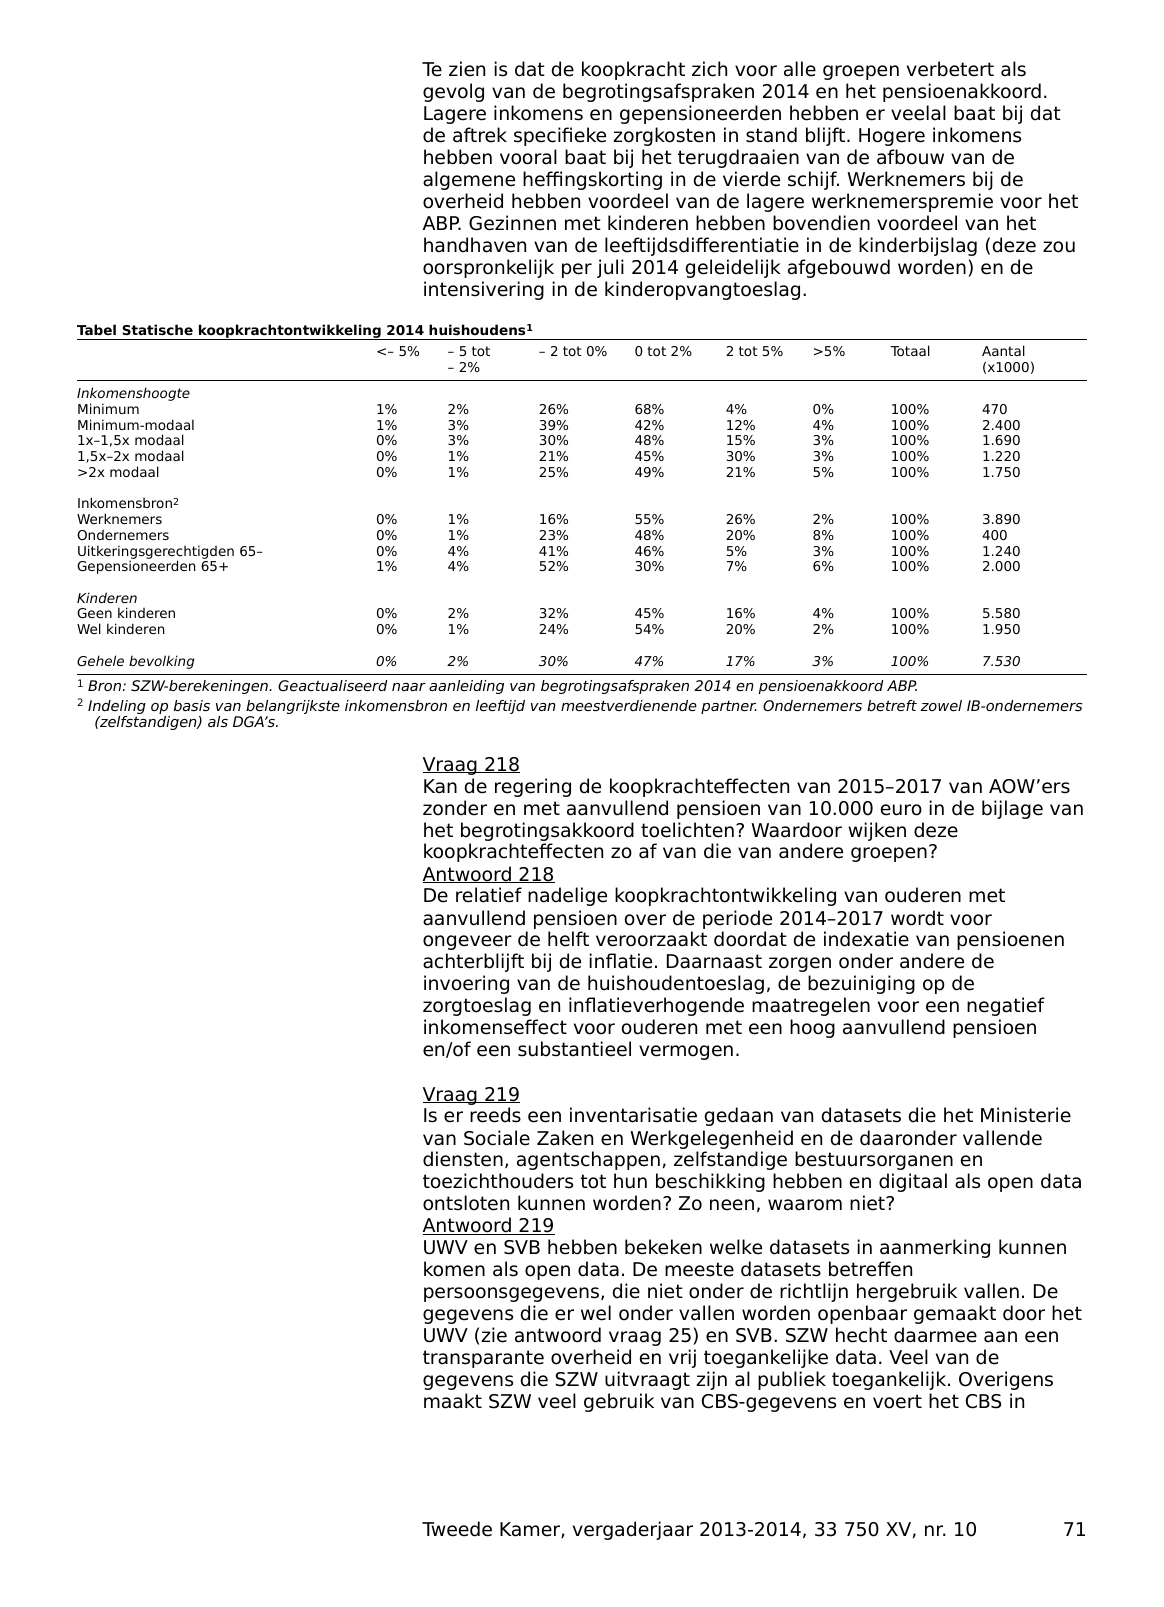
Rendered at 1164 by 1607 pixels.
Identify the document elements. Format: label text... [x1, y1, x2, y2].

text UWV en SVB hebben bekeken welke datasets in aanmerking kunnen komen als open data. De meeste datasets betreffen persoonsgegevens, die niet onder de richtlijn hergebruik vallen. De gegevens die er wel onder vallen worden openbaar gemaakt door het UWV (zie antwoord vraag 25) en SVB. SZW hecht daarmee aan een transparante overheid en vrij toegankelijke data. Veel van de gegevens die SZW uitvraagt zijn al publiek toegankelijk. Overigens maakt SZW veel gebruik van CBS-gegevens en voert het CBS in [422, 1237, 1087, 1413]
table_cell [370, 496, 442, 512]
table_cell [628, 591, 719, 606]
table_cell 100% [885, 528, 976, 543]
table_cell [806, 591, 884, 606]
table_cell 0% [370, 654, 442, 674]
table_cell Gehele bevolking [77, 654, 370, 674]
table_cell Wel kinderen [77, 622, 370, 638]
text Vraag 219 [422, 1083, 1087, 1105]
table_cell 2.000 [976, 559, 1087, 575]
table_cell [720, 591, 806, 606]
table_cell 6% [806, 559, 884, 575]
table_cell [885, 381, 976, 402]
table_cell 55% [628, 512, 719, 528]
table_cell 7.530 [976, 654, 1087, 674]
table_cell [720, 638, 806, 653]
table_cell [442, 381, 533, 402]
table_cell 1% [442, 449, 533, 465]
table_cell Werknemers [77, 512, 370, 528]
table_cell 7% [720, 559, 806, 575]
table_cell 48% [628, 528, 719, 543]
table_cell 2% [442, 402, 533, 417]
table_cell 26% [533, 402, 628, 417]
table_cell 16% [533, 512, 628, 528]
table_cell [628, 480, 719, 496]
table_cell 3% [806, 449, 884, 465]
table_cell 1% [370, 559, 442, 575]
table_cell Totaal [885, 340, 976, 380]
table_cell 23% [533, 528, 628, 543]
table_cell [976, 591, 1087, 606]
table_cell [628, 638, 719, 653]
table_cell 21% [720, 465, 806, 480]
table_cell [442, 575, 533, 591]
table_cell 100% [885, 402, 976, 417]
table_cell 45% [628, 606, 719, 622]
text Kan de regering de koopkrachteffecten van 2015–2017 van AOW’ers zonder en met aanvullend pensioen van 10.000 euro in de bijlage van het begrotingsakkoord toelichten? Waardoor wijken deze koopkrachteffecten zo af van die van andere groepen? [422, 776, 1087, 863]
table_cell 8% [806, 528, 884, 543]
table_cell 100% [885, 418, 976, 433]
table_cell 2.400 [976, 418, 1087, 433]
table_cell 17% [720, 654, 806, 674]
table_cell 24% [533, 622, 628, 638]
table_cell 3.890 [976, 512, 1087, 528]
table_cell 1,5x–2x modaal [77, 449, 370, 465]
table_cell [976, 496, 1087, 512]
table_cell 4% [442, 543, 533, 559]
table_cell Geen kinderen [77, 606, 370, 622]
table_cell 20% [720, 528, 806, 543]
table_cell 1% [442, 512, 533, 528]
table_cell 0% [370, 622, 442, 638]
text Vraag 218 [422, 753, 1087, 776]
table_cell 1.240 [976, 543, 1087, 559]
table_cell 0% [370, 449, 442, 465]
table_cell <– 5% [370, 340, 442, 380]
table_cell 15% [720, 433, 806, 449]
table_cell 47% [628, 654, 719, 674]
text Antwoord 219 [422, 1215, 1087, 1237]
table_cell [370, 575, 442, 591]
table_cell [442, 496, 533, 512]
table_cell – 5 tot – 2% [442, 340, 533, 380]
table_cell 5.580 [976, 606, 1087, 622]
table_cell 1.950 [976, 622, 1087, 638]
table_cell [370, 591, 442, 606]
table_cell 1% [442, 465, 533, 480]
table_cell [370, 381, 442, 402]
table_cell [77, 340, 370, 380]
table_cell 1% [370, 402, 442, 417]
table_cell [533, 591, 628, 606]
table_cell [720, 381, 806, 402]
table_cell 100% [885, 559, 976, 575]
table_cell [533, 575, 628, 591]
table_header Tabel Statische koopkrachtontwikkeling 2014 huishoudens1 [77, 323, 1087, 338]
table_cell 2% [442, 654, 533, 674]
table_cell 1.220 [976, 449, 1087, 465]
table_cell [976, 638, 1087, 653]
table_cell [885, 496, 976, 512]
table_cell [442, 591, 533, 606]
table_cell [628, 381, 719, 402]
table_cell [976, 480, 1087, 496]
table_cell 1% [442, 622, 533, 638]
table_cell Aantal (x1000) [976, 340, 1087, 380]
table_cell 1 Bron: SZW-berekeningen. Geactualiseerd naar aanleiding van begrotingsafspraken 2014 en pensioenakkoord ABP. 2 Indeling op basis van belangrijkste inkomensbron en leeftijd van meestverdienende partner. Ondernemers betreft zowel IB-ondernemers (zelfstandigen) als DGA’s. [77, 675, 1087, 731]
table_cell 0 tot 2% [628, 340, 719, 380]
table_cell [720, 575, 806, 591]
table_cell 1% [370, 418, 442, 433]
table_cell 3% [806, 433, 884, 449]
table_cell 4% [806, 418, 884, 433]
table_cell 21% [533, 449, 628, 465]
table_cell 3% [442, 433, 533, 449]
table_cell Uitkeringsgerechtigden 65– [77, 543, 370, 559]
table_cell [77, 575, 370, 591]
table_cell 3% [806, 543, 884, 559]
table_cell 39% [533, 418, 628, 433]
table_cell [806, 575, 884, 591]
table_cell 1.750 [976, 465, 1087, 480]
table_cell 16% [720, 606, 806, 622]
table_cell 0% [370, 528, 442, 543]
table_cell 12% [720, 418, 806, 433]
table_cell 2% [806, 512, 884, 528]
table_cell 0% [370, 465, 442, 480]
table_cell >5% [806, 340, 884, 380]
table_cell 20% [720, 622, 806, 638]
table_cell 42% [628, 418, 719, 433]
table_cell Inkomensbron2 [77, 496, 370, 512]
table_cell 52% [533, 559, 628, 575]
table_cell [533, 638, 628, 653]
table_cell [77, 638, 370, 653]
table_cell 48% [628, 433, 719, 449]
table_cell 25% [533, 465, 628, 480]
text Antwoord 218 [422, 863, 1087, 885]
table_cell 470 [976, 402, 1087, 417]
table_cell 0% [370, 606, 442, 622]
text De relatief nadelige koopkrachtontwikkeling van ouderen met aanvullend pensioen over de periode 2014–2017 wordt voor ongeveer de helft veroorzaakt doordat de indexatie van pensioenen achterblijft bij de inflatie. Daarnaast zorgen onder andere de invoering van de huishoudentoeslag, de bezuiniging op de zorgtoeslag en inflatieverhogende maatregelen voor een negatief inkomenseffect voor ouderen met een hoog aanvullend pensioen en/of een substantieel vermogen. [422, 885, 1087, 1061]
table_cell [442, 480, 533, 496]
table_cell 30% [628, 559, 719, 575]
table_cell 5% [806, 465, 884, 480]
table_cell [533, 480, 628, 496]
table_cell 4% [720, 402, 806, 417]
text Is er reeds een inventarisatie gedaan van datasets die het Ministerie van Sociale Zaken en Werkgelegenheid en de daaronder vallende diensten, agentschappen, zelfstandige bestuursorganen en toezichthouders tot hun beschikking hebben en digitaal als open data ontsloten kunnen worden? Zo neen, waarom niet? [422, 1105, 1087, 1215]
table_cell 3% [806, 654, 884, 674]
table_cell 100% [885, 606, 976, 622]
table_cell 1.690 [976, 433, 1087, 449]
table_cell 100% [885, 622, 976, 638]
table_cell 1% [442, 528, 533, 543]
table_cell 54% [628, 622, 719, 638]
table_cell >2x modaal [77, 465, 370, 480]
table_cell 100% [885, 512, 976, 528]
table_cell 3% [442, 418, 533, 433]
table_cell 46% [628, 543, 719, 559]
table_cell [885, 575, 976, 591]
table_cell 1x–1,5x modaal [77, 433, 370, 449]
table_cell 5% [720, 543, 806, 559]
table_cell 30% [533, 433, 628, 449]
table_cell 100% [885, 433, 976, 449]
table_cell 100% [885, 449, 976, 465]
table_cell 2% [442, 606, 533, 622]
table_cell [885, 638, 976, 653]
table_cell [370, 638, 442, 653]
table_cell 4% [442, 559, 533, 575]
table_cell [806, 496, 884, 512]
table_cell [806, 638, 884, 653]
table_cell [976, 575, 1087, 591]
table_cell 68% [628, 402, 719, 417]
table_cell 400 [976, 528, 1087, 543]
table_cell 2 tot 5% [720, 340, 806, 380]
text Te zien is dat de koopkracht zich voor alle groepen verbetert als gevolg van de begrotingsafspraken 2014 en het pensioenakkoord. Lagere inkomens en gepensioneerden hebben er veelal baat bij dat de aftrek specifieke zorgkosten in stand blijft. Hogere inkomens hebben vooral baat bij het terugdraaien van de afbouw van de algemene heffingskorting in de vierde schijf. Werknemers bij de overheid hebben voordeel van de lagere werknemerspremie voor het ABP. Gezinnen met kinderen hebben bovendien voordeel van het handhaven van de leeftijdsdifferentiatie in de kinderbijslag (deze zou oorspronkelijk per juli 2014 geleidelijk afgebouwd worden) en de intensivering in de kinderopvangtoeslag. [422, 59, 1087, 301]
table_cell [370, 480, 442, 496]
table_cell [720, 496, 806, 512]
table_cell Gepensioneerden 65+ [77, 559, 370, 575]
table_cell [442, 638, 533, 653]
table_cell [976, 381, 1087, 402]
table_cell 0% [370, 433, 442, 449]
table_cell [628, 575, 719, 591]
table_cell 4% [806, 606, 884, 622]
table_cell Minimum-modaal [77, 418, 370, 433]
table_cell [885, 591, 976, 606]
table_cell [77, 480, 370, 496]
table_cell 26% [720, 512, 806, 528]
table_cell 45% [628, 449, 719, 465]
table_cell 0% [806, 402, 884, 417]
table_cell 41% [533, 543, 628, 559]
table_cell 100% [885, 543, 976, 559]
table_cell [628, 496, 719, 512]
table_cell 100% [885, 654, 976, 674]
table_cell [806, 381, 884, 402]
table_cell 2% [806, 622, 884, 638]
table_cell [533, 381, 628, 402]
table_cell Minimum [77, 402, 370, 417]
table_cell 0% [370, 543, 442, 559]
table_cell 49% [628, 465, 719, 480]
table_cell [885, 480, 976, 496]
table_cell [806, 480, 884, 496]
table_cell 30% [533, 654, 628, 674]
table_cell [720, 480, 806, 496]
table_cell 100% [885, 465, 976, 480]
table_cell [533, 496, 628, 512]
table_cell Inkomenshoogte [77, 381, 370, 402]
table_cell – 2 tot 0% [533, 340, 628, 380]
table_cell 30% [720, 449, 806, 465]
table_cell Ondernemers [77, 528, 370, 543]
table_cell 0% [370, 512, 442, 528]
table_cell 32% [533, 606, 628, 622]
table_cell Kinderen [77, 591, 370, 606]
